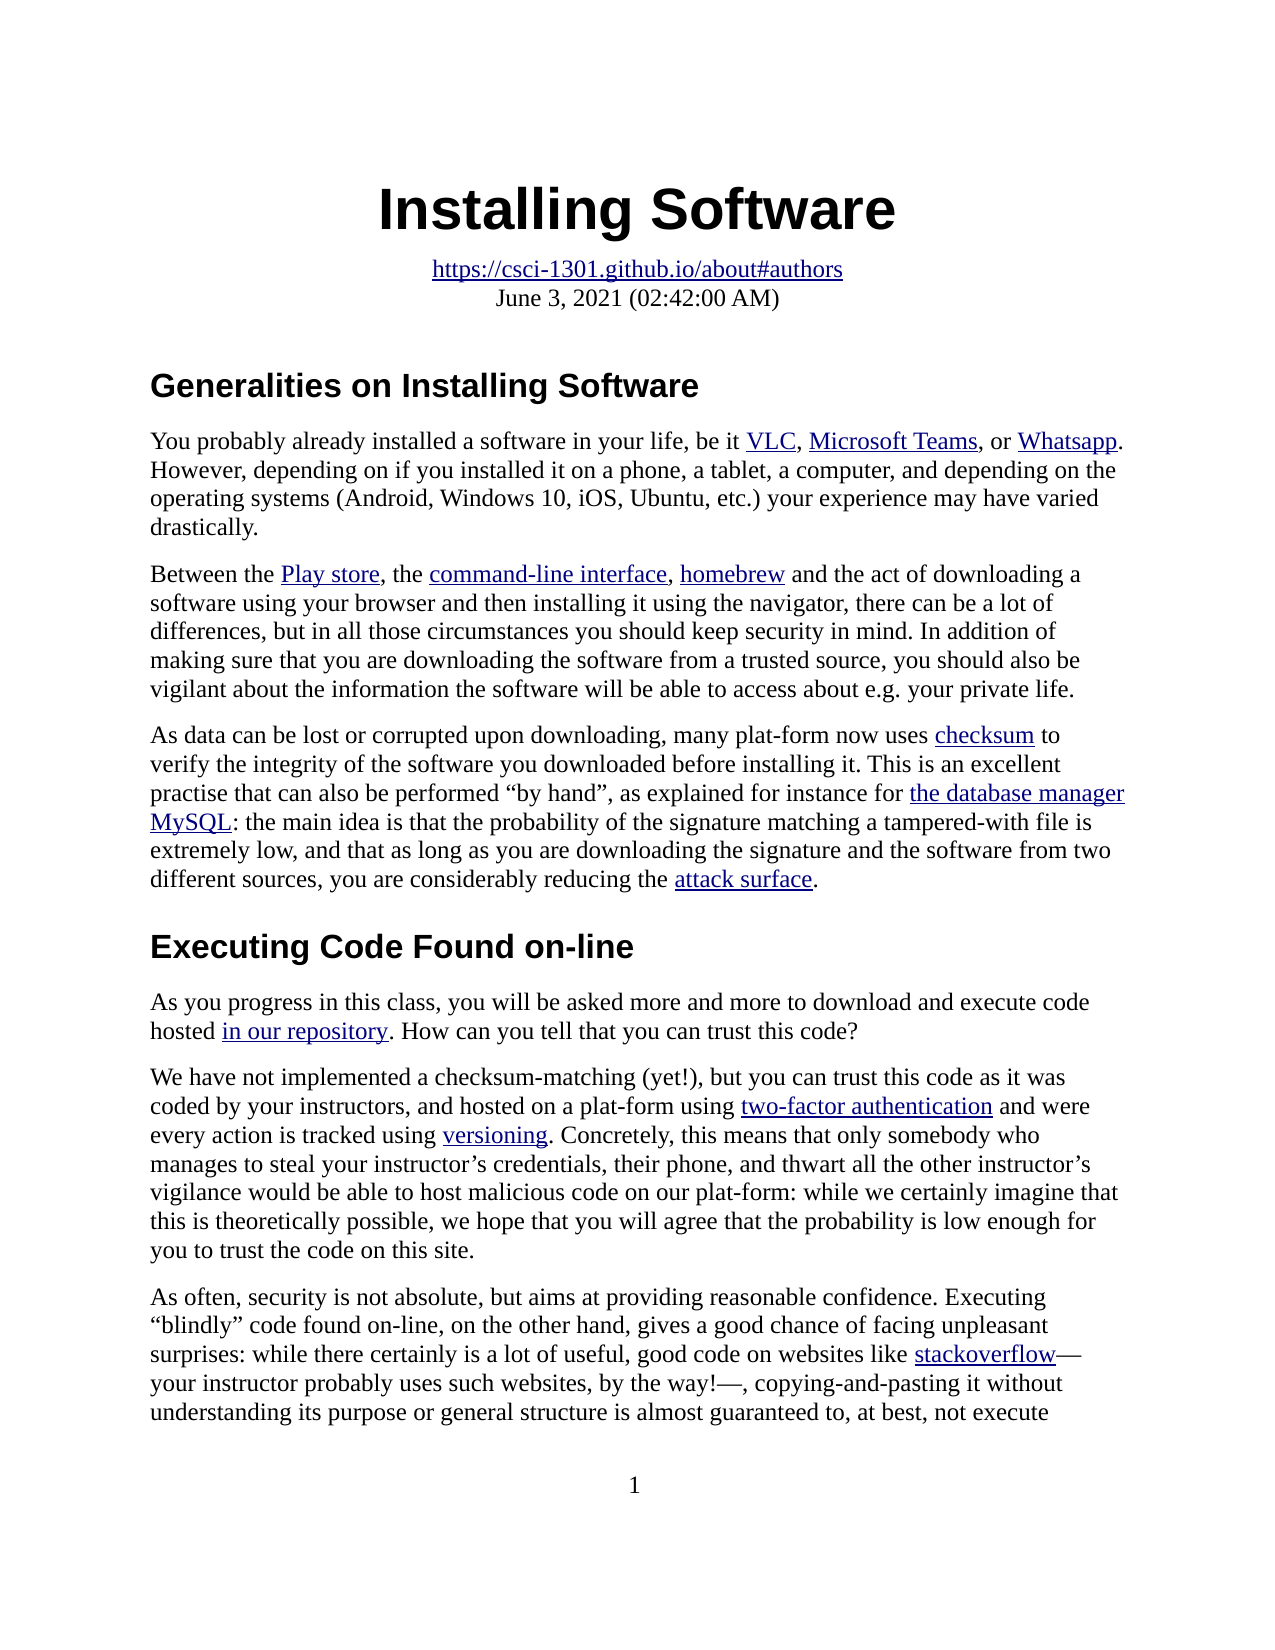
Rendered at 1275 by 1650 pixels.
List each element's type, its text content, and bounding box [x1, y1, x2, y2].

text Between the Play store, the command-line interface, homebrew and the act of downloading a software using your browser and then installing it using the navigator, there can be a lot of differences, but in all those circumstances you should keep security in mind. In addition of making sure that you are downloading the software from a trusted source, you should also be vigilant about the information the software will be able to access about e.g. your private life. [150, 559, 1125, 703]
subtitle Generalities on Installing Software [150, 366, 1125, 404]
text We have not implemented a checksum-matching (yet!), but you can trust this code as it was coded by your instructors, and hosted on a plat-form using two-factor authentication and were every action is tracked using versioning. Concretely, this means that only somebody who manages to steal your instructor’s credentials, their phone, and thwart all the other instructor’s vigilance would be able to host malicious code on our plat-form: while we certainly imagine that this is theoretically possible, we hope that you will agree that the probability is low enough for you to trust the code on this site. [150, 1062, 1125, 1264]
subtitle Executing Code Found on-line [150, 927, 1125, 966]
text As data can be lost or corrupted upon downloading, many plat-form now uses checksum to verify the integrity of the software you downloaded before installing it. This is an excellent practise that can also be performed “by hand”, as explained for instance for the database manager MySQL: the main idea is that the probability of the signature matching a tampered-with file is extremely low, and that as long as you are downloading the signature and the software from two different sources, you are considerably reducing the attack surface. [150, 721, 1125, 893]
text As often, security is not absolute, but aims at providing reasonable confidence. Executing “blindly” code found on-line, on the other hand, gives a good chance of facing unpleasant surprises: while there certainly is a lot of useful, good code on websites like stackoverflow—your instructor probably uses such websites, by the way!—, copying-and-pasting it without understanding its purpose or general structure is almost guaranteed to, at best, not execute [150, 1282, 1125, 1425]
text https://csci-1301.github.io/about#authors [150, 254, 1125, 283]
text As you progress in this class, you will be asked more and more to download and execute code hosted in our repository. How can you tell that you can trust this code? [150, 987, 1125, 1044]
title Installing Software [150, 175, 1125, 242]
text You probably already installed a software in your life, be it VLC, Microsoft Teams, or Whatsapp. However, depending on if you installed it on a phone, a tablet, a computer, and depending on the operating systems (Android, Windows 10, iOS, Ubuntu, etc.) your experience may have varied drastically. [150, 426, 1125, 541]
text June 3, 2021 (02:42:00 AM) [150, 283, 1125, 312]
